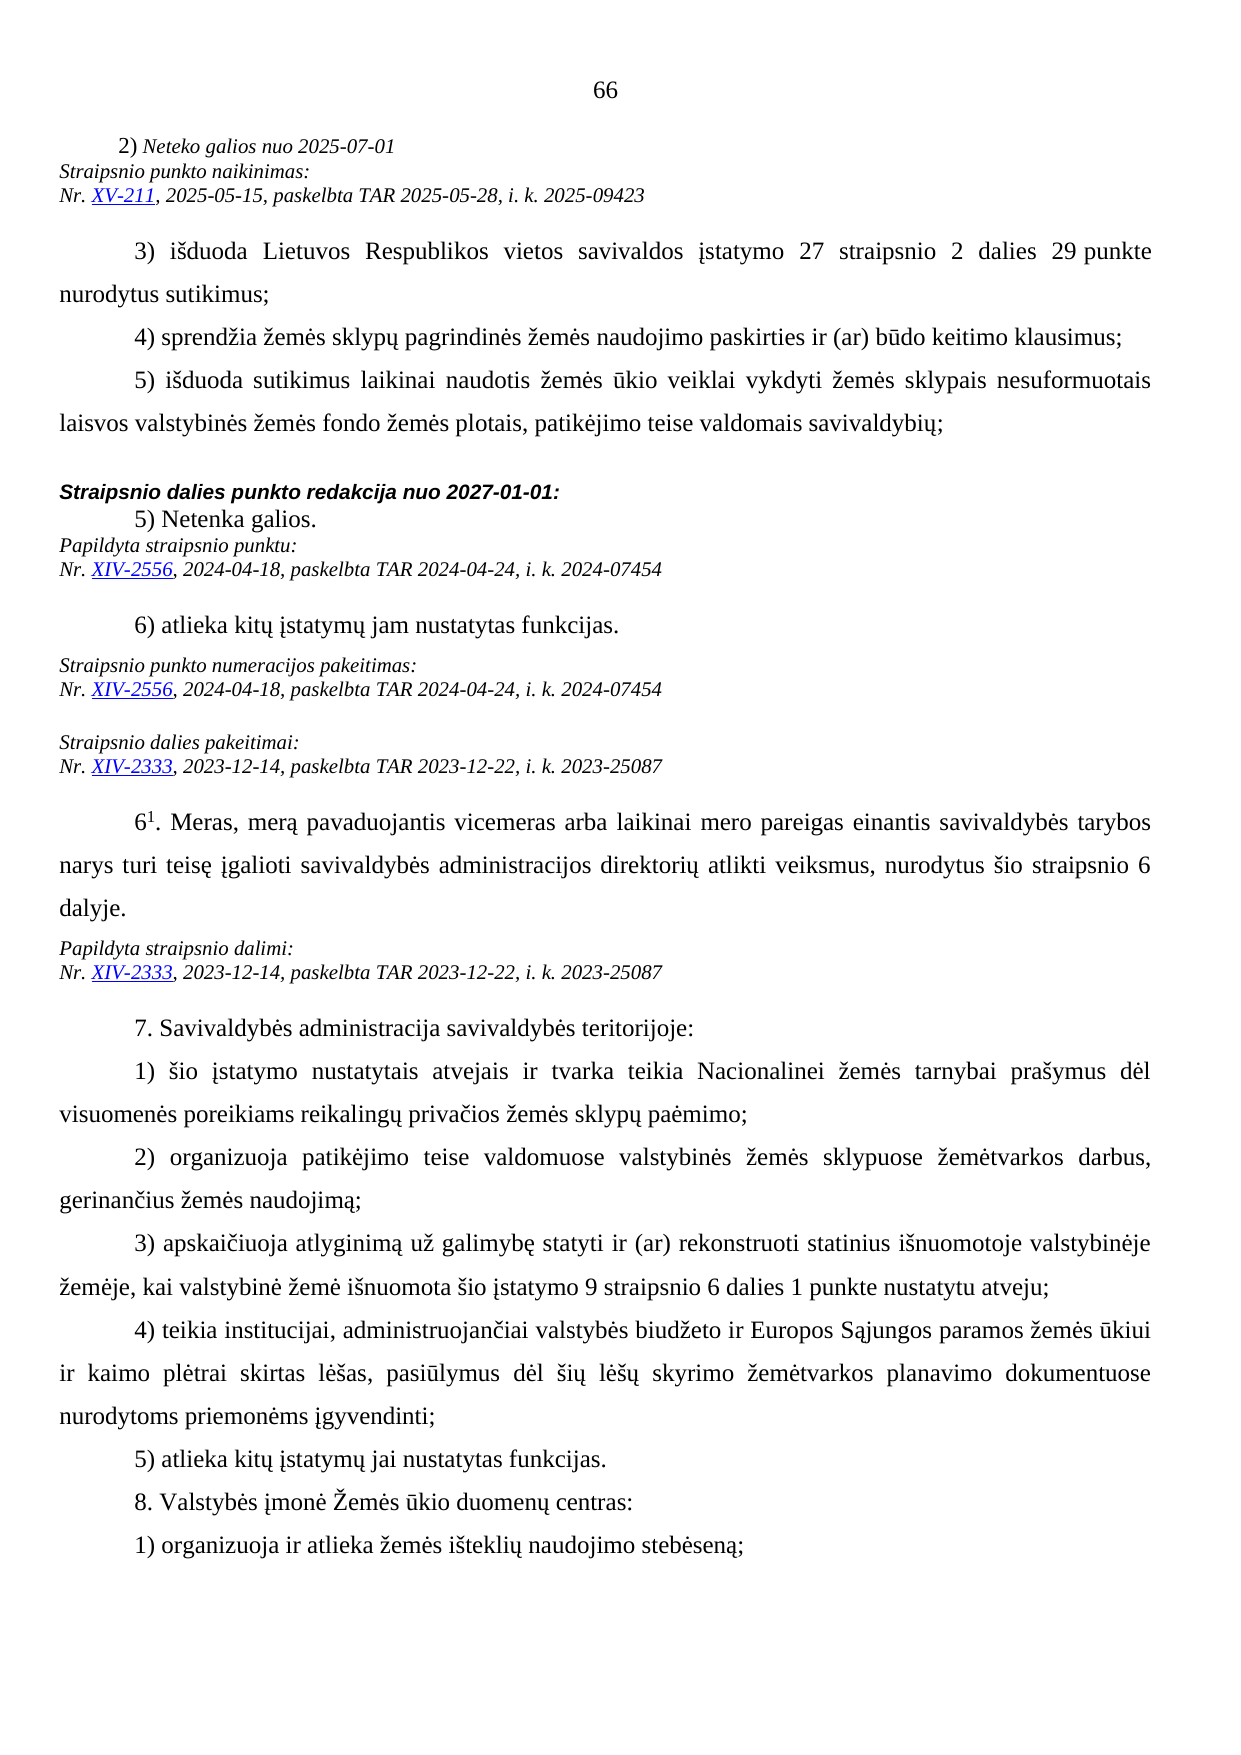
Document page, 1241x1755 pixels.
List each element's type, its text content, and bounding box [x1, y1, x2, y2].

text 5) išduoda sutikimus laikinai naudotis žemės ūkio veiklai vykdyti žemės sklypais nesuformuotais laisvos valstybinės žemės fondo žemės plotais, patikėjimo teise valdomais savivaldybių; [59, 365, 1152, 437]
text 1) organizuoja ir atlieka žemės išteklių naudojimo stebėseną; [59, 1530, 1152, 1559]
text 3) išduoda Lietuvos Respublikos vietos savivaldos įstatymo 27 straipsnio 2 dalies 29 punkte nurodytus sutikimus; [59, 236, 1152, 308]
text Nr. XIV-2556, 2024-04-18, paskelbta TAR 2024-04-24, i. k. 2024-07454 [59, 557, 1152, 581]
text 8. Valstybės įmonė Žemės ūkio duomenų centras: [59, 1487, 1152, 1516]
text Papildyta straipsnio dalimi: [59, 936, 1152, 960]
text Nr. XIV-2333, 2023-12-14, paskelbta TAR 2023-12-22, i. k. 2023-25087 [59, 754, 1152, 778]
text 4) sprendžia žemės sklypų pagrindinės žemės naudojimo paskirties ir (ar) būdo keitimo klausimus; [59, 322, 1152, 351]
text 61. Meras, merą pavaduojantis vicemeras arba laikinai mero pareigas einantis savivaldybės tarybos narys turi teisę įgalioti savivaldybės administracijos direktorių atlikti veiksmus, nurodytus šio straipsnio 6 dalyje. [59, 807, 1152, 922]
text 6) atlieka kitų įstatymų jam nustatytas funkcijas. [59, 610, 1152, 638]
text 5) atlieka kitų įstatymų jai nustatytas funkcijas. [59, 1444, 1152, 1473]
text 4) teikia institucijai, administruojančiai valstybės biudžeto ir Europos Sąjungos paramos žemės ūkiui ir kaimo plėtrai skirtas lėšas, pasiūlymus dėl šių lėšų skyrimo žemėtvarkos planavimo dokumentuose nurodytoms priemonėms įgyvendinti; [59, 1315, 1152, 1430]
text Straipsnio dalies pakeitimai: [59, 730, 1152, 754]
text Papildyta straipsnio punktu: [59, 533, 1152, 557]
text Straipsnio punkto numeracijos pakeitimas: [59, 653, 1152, 677]
text Nr. XV-211, 2025-05-15, paskelbta TAR 2025-05-28, i. k. 2025-09423 [59, 183, 1152, 207]
text Straipsnio punkto naikinimas: [59, 159, 1152, 183]
text 7. Savivaldybės administracija savivaldybės teritorijoje: [59, 1013, 1152, 1042]
text 2) organizuoja patikėjimo teise valdomuose valstybinės žemės sklypuose žemėtvarkos darbus, gerinančius žemės naudojimą; [59, 1142, 1152, 1214]
text 2) Neteko galios nuo 2025-07-01 [59, 132, 1152, 159]
text Nr. XIV-2333, 2023-12-14, paskelbta TAR 2023-12-22, i. k. 2023-25087 [59, 960, 1152, 984]
text 3) apskaičiuoja atlyginimą už galimybę statyti ir (ar) rekonstruoti statinius išnuomotoje valstybinėje žemėje, kai valstybinė žemė išnuomota šio įstatymo 9 straipsnio 6 dalies 1 punkte nustatytu atveju; [59, 1228, 1152, 1300]
text Nr. XIV-2556, 2024-04-18, paskelbta TAR 2024-04-24, i. k. 2024-07454 [59, 677, 1152, 701]
text 1) šio įstatymo nustatytais atvejais ir tvarka teikia Nacionalinei žemės tarnybai prašymus dėl visuomenės poreikiams reikalingų privačios žemės sklypų paėmimo; [59, 1056, 1152, 1128]
text Straipsnio dalies punkto redakcija nuo 2027-01-01: [59, 480, 1152, 504]
text 5) Netenka galios. [59, 504, 1152, 533]
